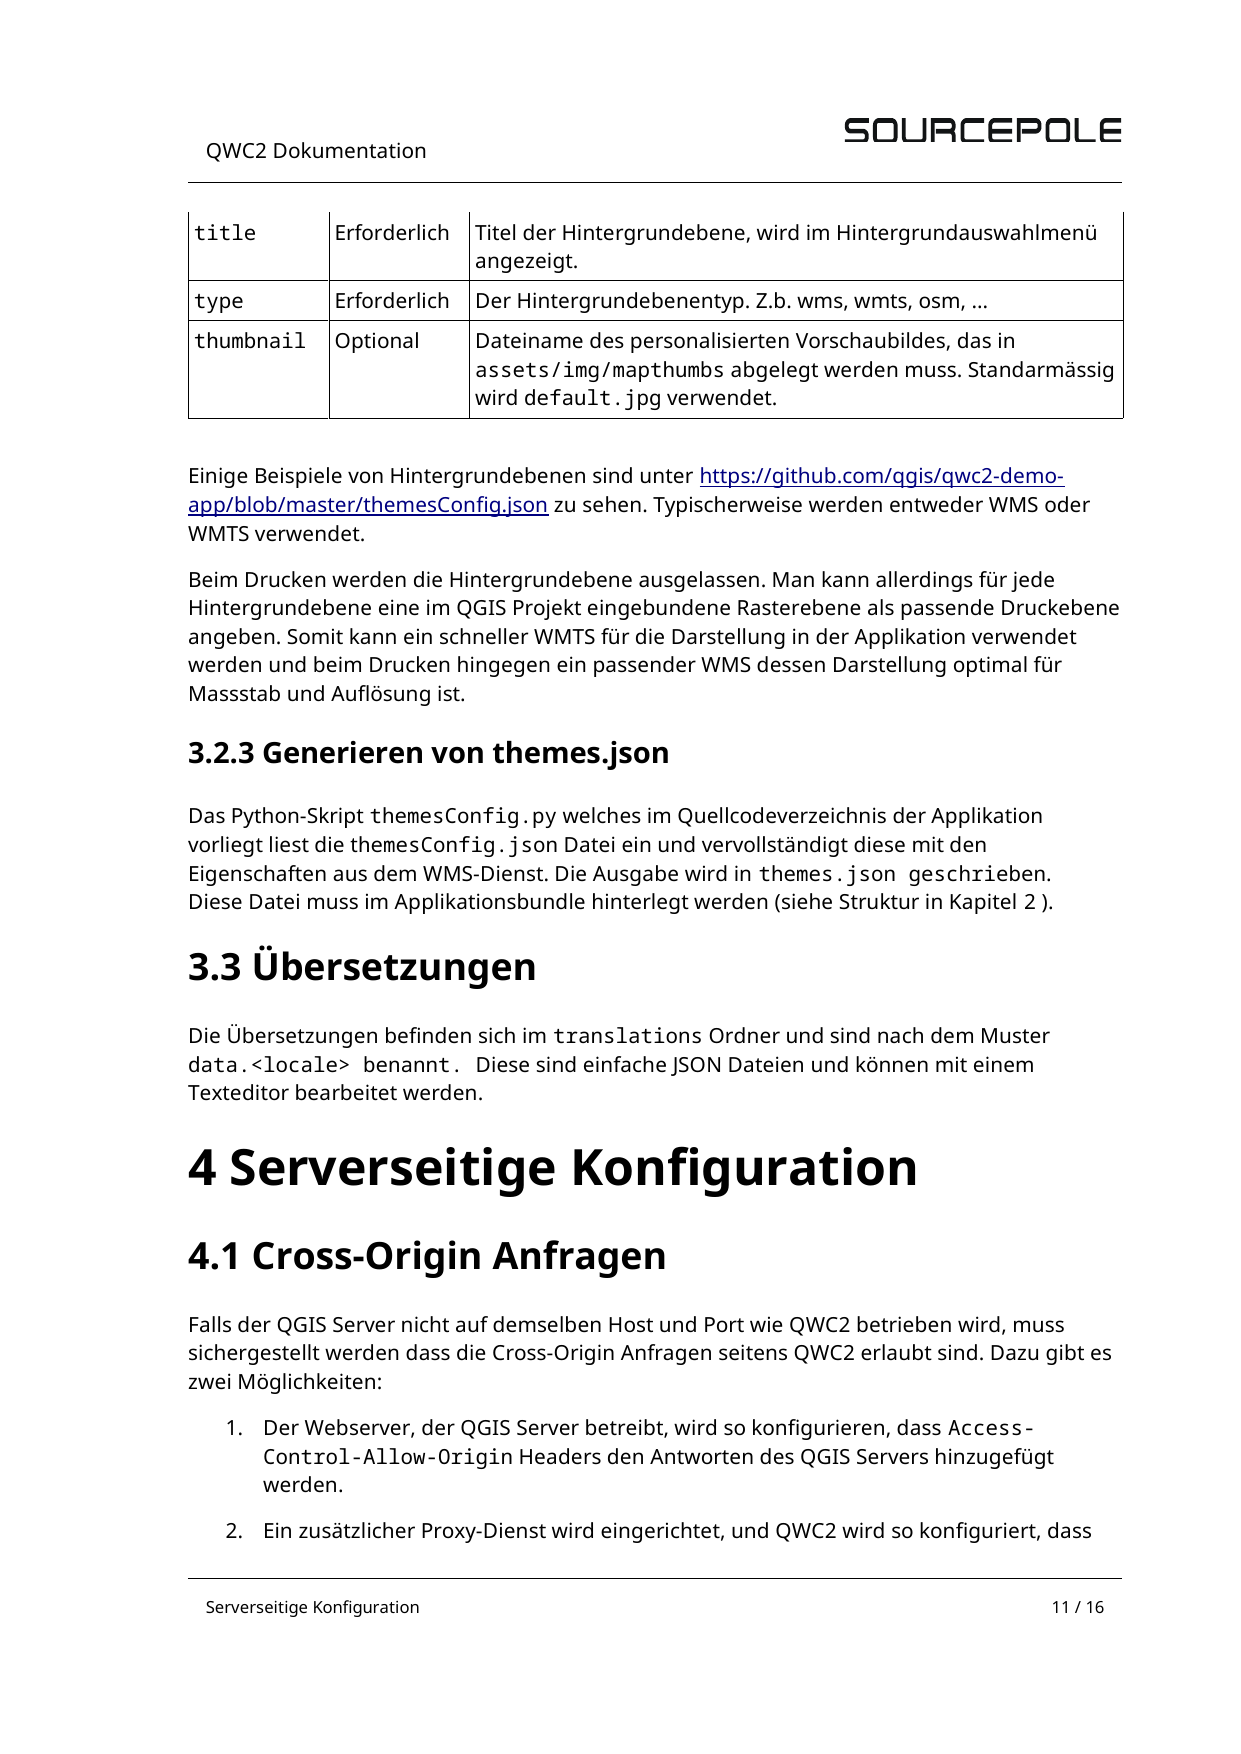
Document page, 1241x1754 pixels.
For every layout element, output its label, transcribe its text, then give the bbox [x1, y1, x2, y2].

subtitle Generieren von themes.json [188, 732, 1122, 772]
table_cell Erforderlich [330, 212, 469, 280]
text Falls der QGIS Server nicht auf demselben Host und Port wie QWC2 betrieben wird, muss sichergestellt werden dass die Cross-Origin Anfragen seitens QWC2 erlaubt sind. Dazu gibt es zwei Möglichkeiten: [188, 1310, 1122, 1395]
table_cell title [189, 212, 328, 280]
text Die Übersetzungen befinden sich im translations Ordner und sind nach dem Muster data.<locale> benannt. Diese sind einfache JSON Dateien und können mit einem Texteditor bearbeitet werden. [188, 1021, 1122, 1107]
subtitle Übersetzungen [188, 941, 1122, 992]
text Das Python-Skript themesConfig.py welches im Quellcodeverzeichnis der Applikation vorliegt liest die themesConfig.json Datei ein und vervollständigt diese mit den Eigenschaften aus dem WMS-Dienst. Die Ausgabe wird in themes.json geschrieben. Diese Datei muss im Applikationsbundle hinterlegt werden (siehe Struktur in Kapitel 2). [188, 801, 1122, 916]
table_cell Dateiname des personalisierten Vorschaubildes, das in assets/img/mapthumbs abgelegt werden muss. Standarmässig wird default.jpg verwendet. [470, 321, 1123, 418]
table_cell type [189, 281, 328, 320]
table_cell Titel der Hintergrundebene, wird im Hintergrundauswahlmenü angezeigt. [470, 212, 1123, 280]
list Ein zusätzlicher Proxy-Dienst wird eingerichtet, und QWC2 wird so konfiguriert, dass [225, 1516, 1122, 1545]
list Der Webserver, der QGIS Server betreibt, wird so konfigurieren, dass Access-Control-Allow-Origin Headers den Antworten des QGIS Servers hinzugefügt werden. [225, 1413, 1122, 1499]
table_cell thumbnail [189, 321, 328, 418]
table_cell Optional [330, 321, 469, 418]
text Einige Beispiele von Hintergrundebenen sind unter https://github.com/qgis/qwc2-demo-app/blob/master/themesConfig.json zu sehen. Typischerweise werden entweder WMS oder WMTS verwendet. [188, 461, 1122, 547]
text Beim Drucken werden die Hintergrundebene ausgelassen. Man kann allerdings für jede Hintergrundebene eine im QGIS Projekt eingebundene Rasterebene als passende Druckebene angeben. Somit kann ein schneller WMTS für die Darstellung in der Applikation verwendet werden und beim Drucken hingegen ein passender WMS dessen Darstellung optimal für Massstab und Auflösung ist. [188, 565, 1122, 707]
subtitle Cross-Origin Anfragen [188, 1229, 1122, 1280]
table_cell Der Hintergrundebenentyp. Z.b. wms, wmts, osm, ... [470, 281, 1123, 320]
table_cell Erforderlich [330, 281, 469, 320]
subtitle Serverseitige Konfiguration [188, 1132, 1122, 1200]
